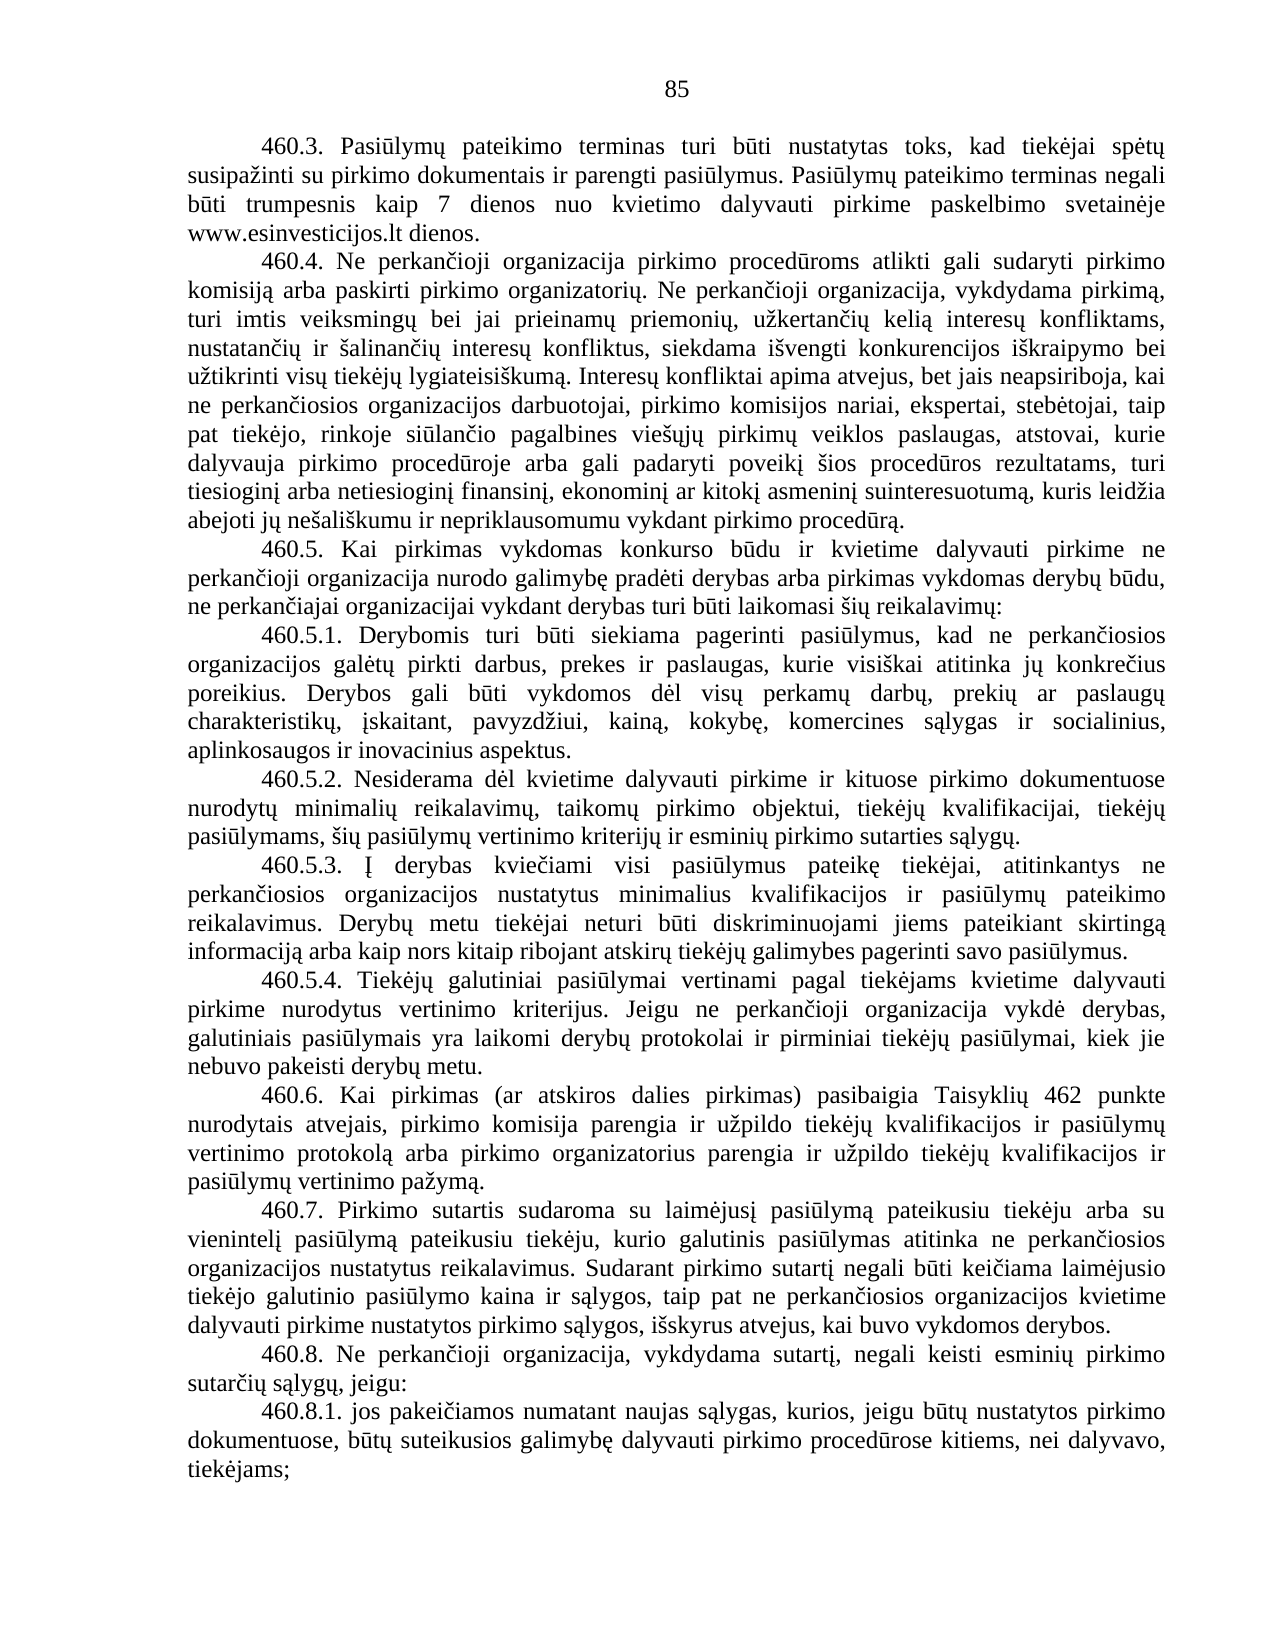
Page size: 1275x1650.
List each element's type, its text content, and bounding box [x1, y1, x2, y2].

text 460.4. Ne perkančioji organizacija pirkimo procedūroms atlikti gali sudaryti pirkimo komisiją arba paskirti pirkimo organizatorių. Ne perkančioji organizacija, vykdydama pirkimą, turi imtis veiksmingų bei jai prieinamų priemonių, užkertančių kelią interesų konfliktams, nustatančių ir šalinančių interesų konfliktus, siekdama išvengti konkurencijos iškraipymo bei užtikrinti visų tiekėjų lygiateisiškumą. Interesų konfliktai apima atvejus, bet jais neapsiriboja, kai ne perkančiosios organizacijos darbuotojai, pirkimo komisijos nariai, ekspertai, stebėtojai, taip pat tiekėjo, rinkoje siūlančio pagalbines viešųjų pirkimų veiklos paslaugas, atstovai, kurie dalyvauja pirkimo procedūroje arba gali padaryti poveikį šios procedūros rezultatams, turi tiesioginį arba netiesioginį finansinį, ekonominį ar kitokį asmeninį suinteresuotumą, kuris leidžia abejoti jų nešališkumu ir nepriklausomumu vykdant pirkimo procedūrą. [187, 246, 1167, 534]
text 460.5. Kai pirkimas vykdomas konkurso būdu ir kvietime dalyvauti pirkime ne perkančioji organizacija nurodo galimybę pradėti derybas arba pirkimas vykdomas derybų būdu, ne perkančiajai organizacijai vykdant derybas turi būti laikomasi šių reikalavimų: [187, 534, 1167, 620]
text 460.7. Pirkimo sutartis sudaroma su laimėjusį pasiūlymą pateikusiu tiekėju arba su vienintelį pasiūlymą pateikusiu tiekėju, kurio galutinis pasiūlymas atitinka ne perkančiosios organizacijos nustatytus reikalavimus. Sudarant pirkimo sutartį negali būti keičiama laimėjusio tiekėjo galutinio pasiūlymo kaina ir sąlygos, taip pat ne perkančiosios organizacijos kvietime dalyvauti pirkime nustatytos pirkimo sąlygos, išskyrus atvejus, kai buvo vykdomos derybos. [187, 1195, 1167, 1339]
text 460.5.3. Į derybas kviečiami visi pasiūlymus pateikę tiekėjai, atitinkantys ne perkančiosios organizacijos nustatytus minimalius kvalifikacijos ir pasiūlymų pateikimo reikalavimus. Derybų metu tiekėjai neturi būti diskriminuojami jiems pateikiant skirtingą informaciją arba kaip nors kitaip ribojant atskirų tiekėjų galimybes pagerinti savo pasiūlymus. [187, 850, 1167, 965]
text 460.5.2. Nesiderama dėl kvietime dalyvauti pirkime ir kituose pirkimo dokumentuose nurodytų minimalių reikalavimų, taikomų pirkimo objektui, tiekėjų kvalifikacijai, tiekėjų pasiūlymams, šių pasiūlymų vertinimo kriterijų ir esminių pirkimo sutarties sąlygų. [187, 764, 1167, 850]
text 460.6. Kai pirkimas (ar atskiros dalies pirkimas) pasibaigia Taisyklių 462 punkte nurodytais atvejais, pirkimo komisija parengia ir užpildo tiekėjų kvalifikacijos ir pasiūlymų vertinimo protokolą arba pirkimo organizatorius parengia ir užpildo tiekėjų kvalifikacijos ir pasiūlymų vertinimo pažymą. [187, 1080, 1167, 1195]
text 460.8. Ne perkančioji organizacija, vykdydama sutartį, negali keisti esminių pirkimo sutarčių sąlygų, jeigu: [187, 1339, 1167, 1396]
text 460.5.4. Tiekėjų galutiniai pasiūlymai vertinami pagal tiekėjams kvietime dalyvauti pirkime nurodytus vertinimo kriterijus. Jeigu ne perkančioji organizacija vykdė derybas, galutiniais pasiūlymais yra laikomi derybų protokolai ir pirminiai tiekėjų pasiūlymai, kiek jie nebuvo pakeisti derybų metu. [187, 965, 1167, 1080]
text 460.5.1. Derybomis turi būti siekiama pagerinti pasiūlymus, kad ne perkančiosios organizacijos galėtų pirkti darbus, prekes ir paslaugas, kurie visiškai atitinka jų konkrečius poreikius. Derybos gali būti vykdomos dėl visų perkamų darbų, prekių ar paslaugų charakteristikų, įskaitant, pavyzdžiui, kainą, kokybę, komercines sąlygas ir socialinius, aplinkosaugos ir inovacinius aspektus. [187, 620, 1167, 764]
text 460.8.1. jos pakeičiamos numatant naujas sąlygas, kurios, jeigu būtų nustatytos pirkimo dokumentuose, būtų suteikusios galimybę dalyvauti pirkimo procedūrose kitiems, nei dalyvavo, tiekėjams; [187, 1396, 1167, 1483]
text 460.3. Pasiūlymų pateikimo terminas turi būti nustatytas toks, kad tiekėjai spėtų susipažinti su pirkimo dokumentais ir parengti pasiūlymus. Pasiūlymų pateikimo terminas negali būti trumpesnis kaip 7 dienos nuo kvietimo dalyvauti pirkime paskelbimo svetainėje www.esinvesticijos.lt dienos. [187, 131, 1167, 246]
